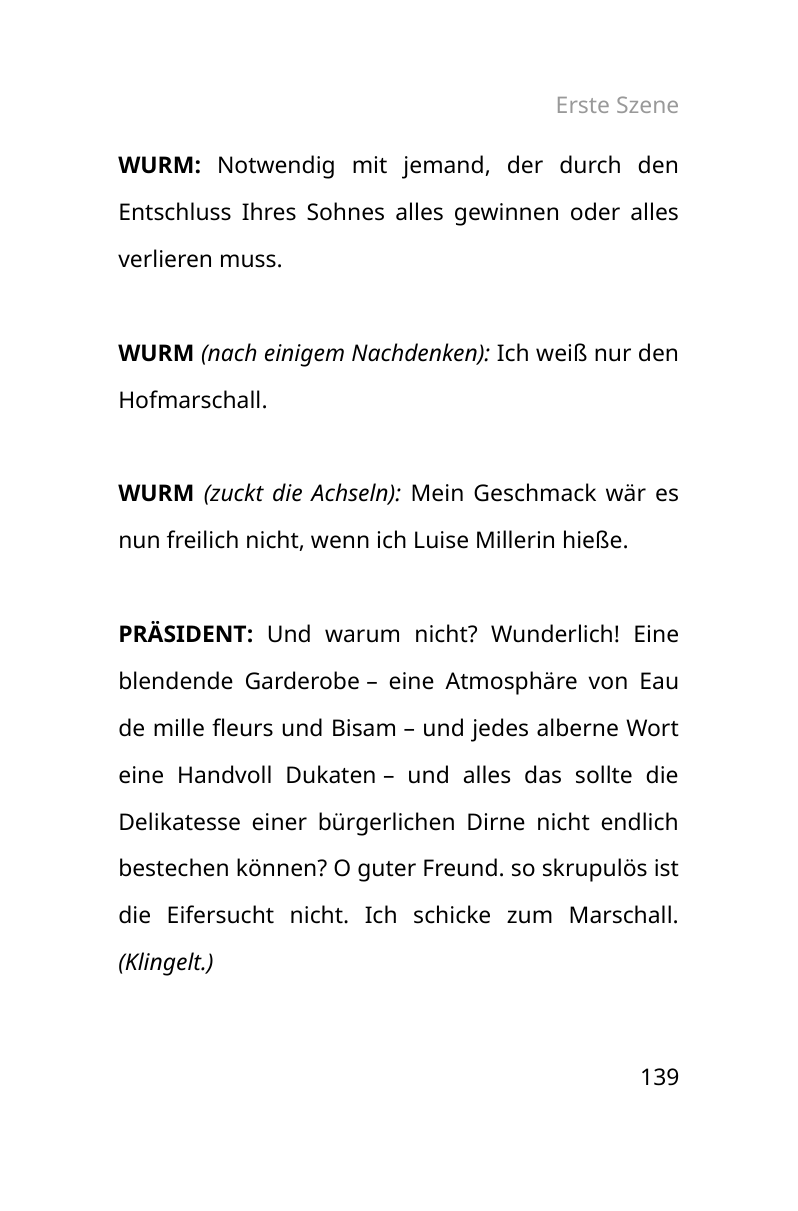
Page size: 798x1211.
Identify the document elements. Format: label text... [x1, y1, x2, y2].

text PRÄSIDENT: Und warum nicht? Wunderlich! Eine blendende Garderobe – eine Atmosphäre von Eau de mille fleurs und Bisam – und jedes alberne Wort eine Handvoll Dukaten – und alles das sollte die Delikatesse einer bürgerlichen Dirne nicht endlich bestechen können? O guter Freund. so skrupulös ist die Eifersucht nicht. Ich schicke zum Marschall. (Klingelt.) [118, 583, 679, 977]
text WURM (nach einigem Nachdenken): Ich weiß nur den Hofmarschall. [118, 302, 679, 415]
text WURM: Notwendig mit jemand, der durch den Entschluss Ihres Sohnes alles gewinnen oder alles verlieren muss. [118, 149, 679, 274]
text WURM (zuckt die Achseln): Mein Geschmack wär es nun freilich nicht, wenn ich Luise Millerin hieße. [118, 442, 679, 556]
